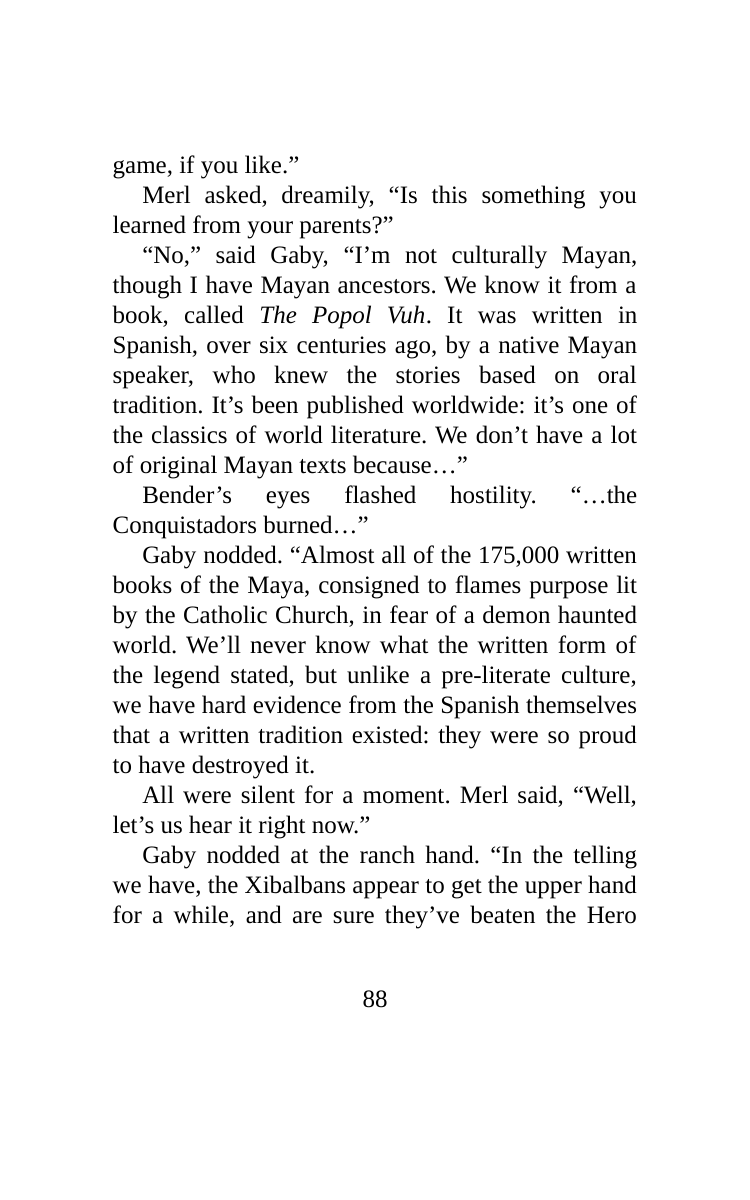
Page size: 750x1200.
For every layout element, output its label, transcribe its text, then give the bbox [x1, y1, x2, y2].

text Gaby nodded. “Almost all of the 175,000 written books of the Maya, consigned to flames purpose lit by the Catholic Church, in fear of a demon haunted world. We’ll never know what the written form of the legend stated, but unlike a pre-literate culture, we have hard evidence from the Spanish themselves that a written tradition existed: they were so proud to have destroyed it. [112, 540, 637, 780]
text Gaby nodded at the ranch hand. “In the telling we have, the Xibalbans appear to get the upper hand for a while, and are sure they’ve beaten the Hero [112, 840, 637, 930]
text game, if you like.” [112, 150, 637, 180]
text All were silent for a moment. Merl said, “Well, let’s us hear it right now.” [112, 780, 637, 840]
text Bender’s eyes flashed hostility. “…the Conquistadors burned…” [112, 480, 637, 540]
text “No,” said Gaby, “I’m not culturally Mayan, though I have Mayan ancestors. We know it from a book, called The Popol Vuh. It was written in Spanish, over six centuries ago, by a native Mayan speaker, who knew the stories based on oral tradition. It’s been published worldwide: it’s one of the classics of world literature. We don’t have a lot of original Mayan texts because…” [112, 240, 637, 480]
text Merl asked, dreamily, “Is this something you learned from your parents?” [112, 180, 637, 240]
